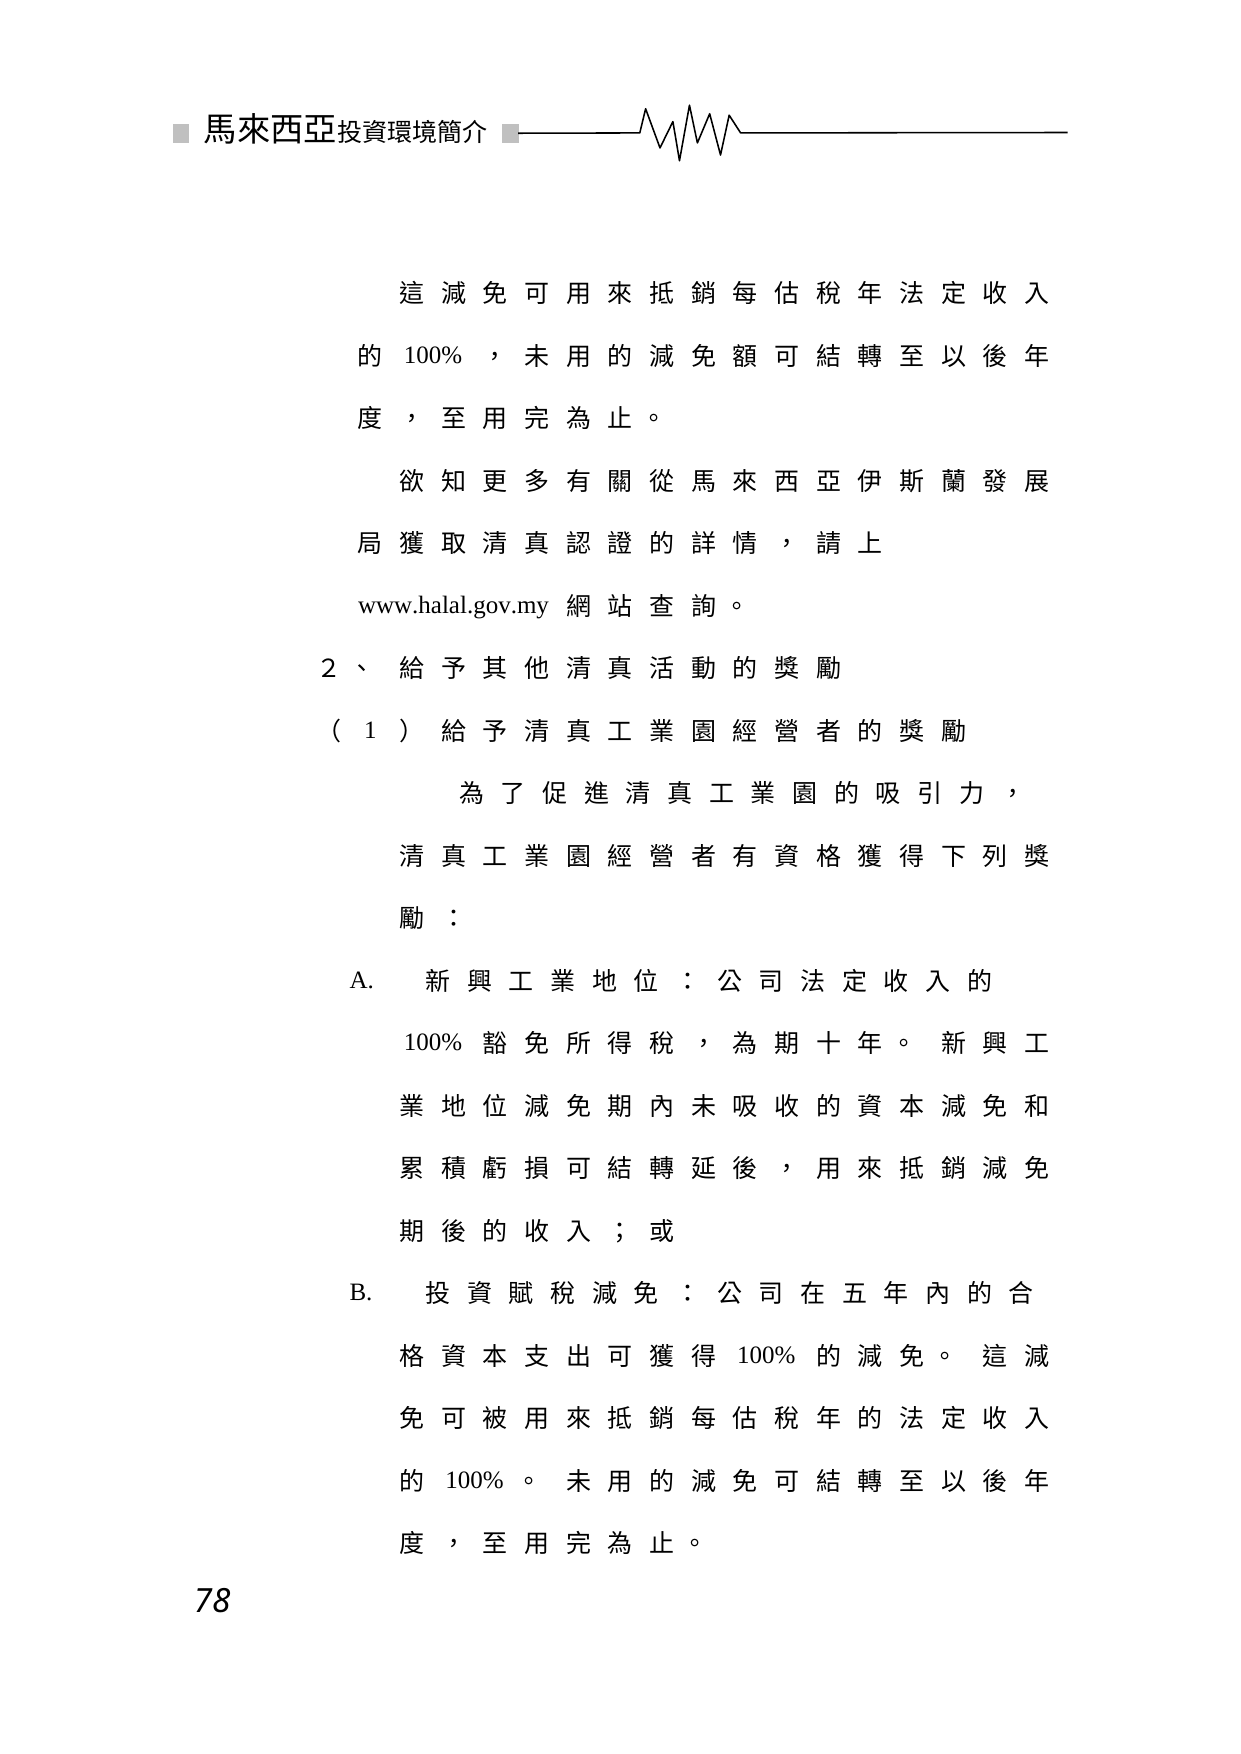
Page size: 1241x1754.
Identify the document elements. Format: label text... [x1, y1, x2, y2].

text ２、給予其他清真活動的獎勵 [281, 625, 1058, 688]
text （1）給予清真工業園經營者的獎勵 [306, 688, 1058, 750]
text 欲知更多有關從馬來西亞伊斯蘭發展局獲取清真認證的詳情，請上www.halal.gov.my網站查詢。 [330, 438, 1058, 625]
text 這減免可用來抵銷每估稅年法定收入的100%，未用的減免額可結轉至以後年度，至用完為止。 [330, 250, 1058, 438]
text B. 投資賦稅減免：公司在五年內的合格資本支出可獲得100%的減免。這減免可被用來抵銷每估稅年的法定收入的100%。未用的減免可結轉至以後年度，至用完為止。 [330, 1250, 1058, 1563]
text 為了促進清真工業園的吸引力，清真工業園經營者有資格獲得下列獎勵： [306, 750, 1058, 938]
text A. 新興工業地位：公司法定收入的100%豁免所得稅，為期十年。新興工業地位減免期內未吸收的資本減免和累積虧損可結轉延後，用來抵銷減免期後的收入；或 [330, 938, 1058, 1250]
